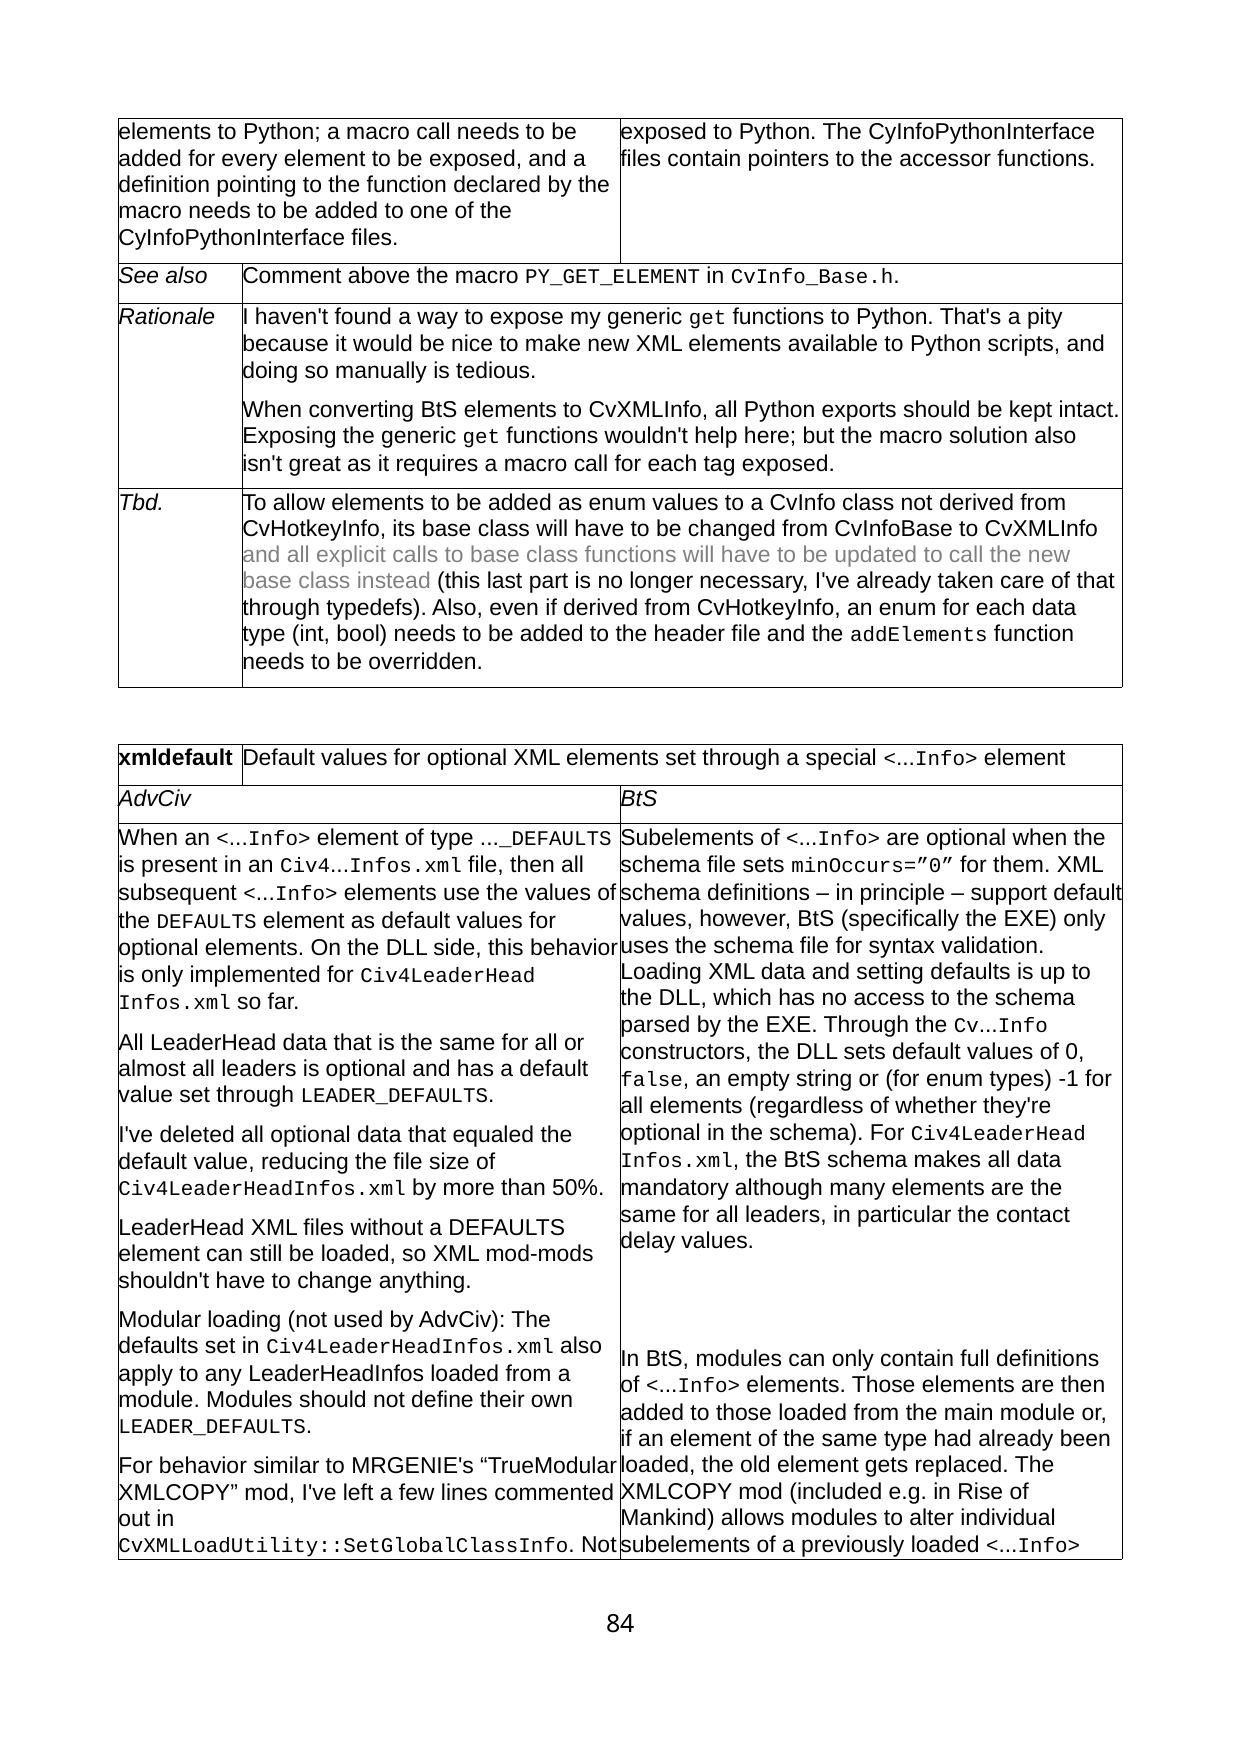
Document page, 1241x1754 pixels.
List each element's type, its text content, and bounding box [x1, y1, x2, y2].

table_cell Rationale [119, 304, 242, 488]
table_cell Subelements of <...Info> are optional when the schema file sets minOccurs=”0” for them. XML schema definitions – in principle – support default values, however, BtS (specifically the EXE) only uses the schema file for syntax validation. Loading XML data and setting defaults is up to the DLL, which has no access to the schema parsed by the EXE. Through the Cv...Info constructors, the DLL sets default values of 0, false, an empty string or (for enum types) -1 for all elements (regardless of whether they're optional in the schema). For Civ4LeaderHead Infos.xml, the BtS schema makes all data mandatory although many elements are the same for all leaders, in particular the contact delay values. In BtS, modules can only contain full definitions of <...Info> elements. Those elements are then added to those loaded from the main module or, if an element of the same type had already been loaded, the old element gets replaced. The XMLCOPY mod (included e.g. in Rise of Mankind) allows modules to alter individual subelements of a previously loaded <...Info> [621, 824, 1122, 1559]
table_cell elements to Python; a macro call needs to be added for every element to be exposed, and a definition pointing to the function declared by the macro needs to be added to one of the CyInfoPythonInterface files. [119, 119, 620, 262]
table_cell BtS [621, 786, 1122, 823]
table_cell Tbd. [119, 489, 242, 687]
table_cell exposed to Python. The CyInfoPythonInterface files contain pointers to the accessor functions. [621, 119, 1122, 262]
table_cell To allow elements to be added as enum values to a CvInfo class not derived from CvHotkeyInfo, its base class will have to be changed from CvInfoBase to CvXMLInfo and all explicit calls to base class functions will have to be updated to call the new base class instead (this last part is no longer necessary, I've already taken care of that through typedefs). Also, even if derived from CvHotkeyInfo, an enum for each data type (int, bool) needs to be added to the header file and the addElements function needs to be overridden. [243, 489, 1122, 687]
table_cell I haven't found a way to expose my generic get functions to Python. That's a pity because it would be nice to make new XML elements available to Python scripts, and doing so manually is tedious. When converting BtS elements to CvXMLInfo, all Python exports should be kept intact. Exposing the generic get functions wouldn't help here; but the macro solution also isn't great as it requires a macro call for each tag exposed. [243, 304, 1122, 488]
table_cell When an <...Info> element of type ..._DEFAULTS is present in an Civ4...Infos.xml file, then all subsequent <...Info> elements use the values of the DEFAULTS element as default values for optional elements. On the DLL side, this behavior is only implemented for Civ4LeaderHead Infos.xml so far. All LeaderHead data that is the same for all or almost all leaders is optional and has a default value set through LEADER_DEFAULTS. I've deleted all optional data that equaled the default value, reducing the file size of Civ4LeaderHeadInfos.xml by more than 50%. LeaderHead XML files without a DEFAULTS element can still be loaded, so XML mod-mods shouldn't have to change anything. Modular loading (not used by AdvCiv): The defaults set in Civ4LeaderHeadInfos.xml also apply to any LeaderHeadInfos loaded from a module. Modules should not define their own LEADER_DEFAULTS. For behavior similar to MRGENIE's “TrueModular XMLCOPY” mod, I've left a few lines commented out in CvXMLLoadUtility::SetGlobalClassInfo. Not [119, 824, 620, 1559]
table_cell AdvCiv [119, 786, 620, 823]
table_header xmldefault [119, 745, 242, 784]
table_header Default values for optional XML elements set through a special <...Info> element [243, 745, 1122, 784]
table_cell Comment above the macro PY_GET_ELEMENT in CvInfo_Base.h. [243, 264, 1122, 303]
table_cell See also [119, 264, 242, 303]
